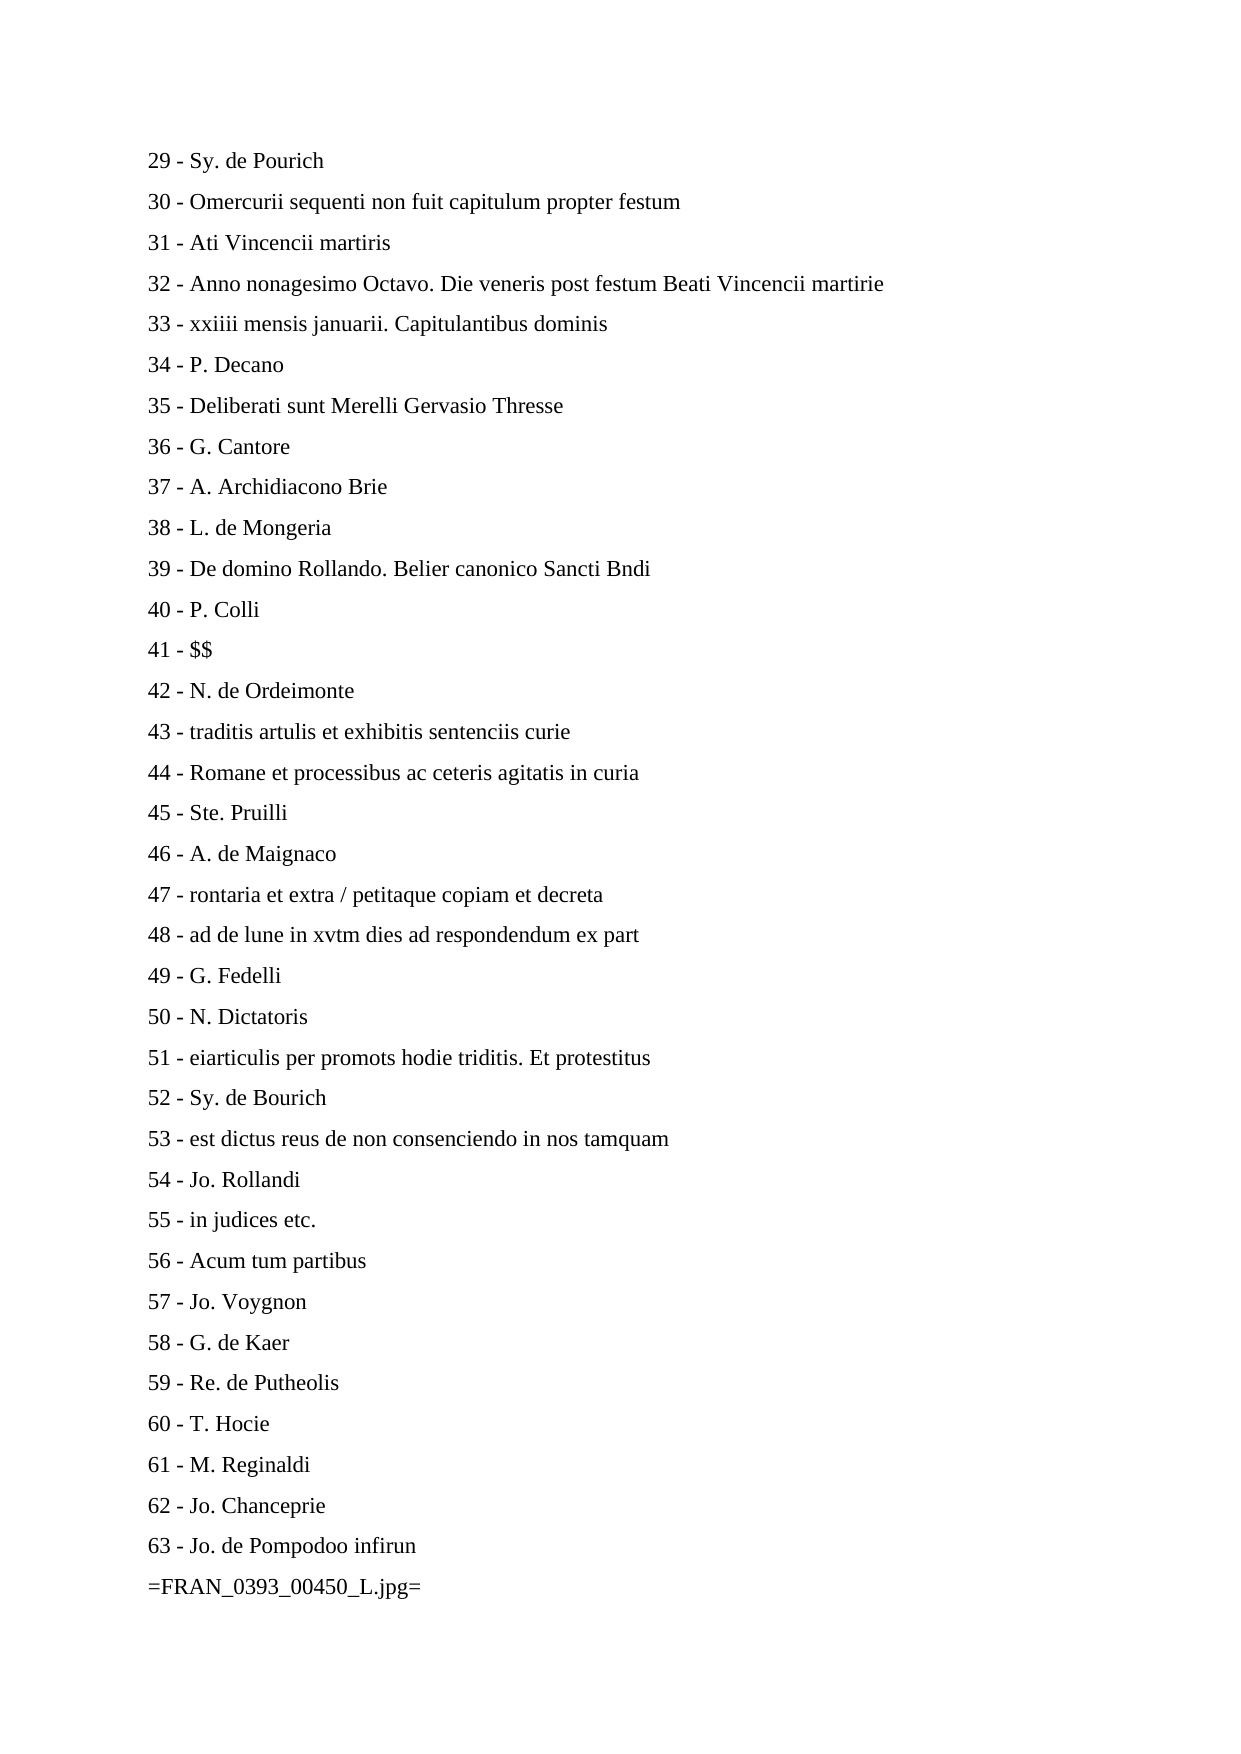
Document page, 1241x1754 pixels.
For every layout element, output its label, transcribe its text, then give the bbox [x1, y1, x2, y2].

text =FRAN_0393_00450_L.jpg= [148, 1573, 1093, 1599]
text 52 - Sy. de Bourich [148, 1084, 1093, 1111]
text 36 - G. Cantore [148, 433, 1093, 459]
text 43 - traditis artulis et exhibitis sentenciis curie [148, 718, 1093, 744]
text 49 - G. Fedelli [148, 962, 1093, 988]
text 63 - Jo. de Pompodoo infirun [148, 1532, 1093, 1559]
text 51 - eiarticulis per promots hodie triditis. Et protestitus [148, 1044, 1093, 1070]
text 31 - Ati Vincencii martiris [148, 229, 1093, 255]
text 32 - Anno nonagesimo Octavo. Die veneris post festum Beati Vincencii martirie [148, 270, 1093, 296]
text 47 - rontaria et extra / petitaque copiam et decreta [148, 881, 1093, 907]
text 42 - N. de Ordeimonte [148, 677, 1093, 703]
text 33 - xxiiii mensis januarii. Capitulantibus dominis [148, 311, 1093, 337]
text 59 - Re. de Putheolis [148, 1369, 1093, 1396]
text 45 - Ste. Pruilli [148, 799, 1093, 826]
text 48 - ad de lune in xvtm dies ad respondendum ex part [148, 921, 1093, 948]
text 46 - A. de Maignaco [148, 840, 1093, 866]
text 41 - $$ [148, 636, 1093, 663]
text 40 - P. Colli [148, 596, 1093, 622]
text 38 - L. de Mongeria [148, 514, 1093, 541]
text 56 - Acum tum partibus [148, 1247, 1093, 1274]
text 30 - Omercurii sequenti non fuit capitulum propter festum [148, 188, 1093, 215]
text 62 - Jo. Chanceprie [148, 1492, 1093, 1518]
text 29 - Sy. de Pourich [148, 148, 1093, 174]
text 55 - in judices etc. [148, 1207, 1093, 1233]
text 61 - M. Reginaldi [148, 1451, 1093, 1477]
text 44 - Romane et processibus ac ceteris agitatis in curia [148, 758, 1093, 785]
text 37 - A. Archidiacono Brie [148, 473, 1093, 500]
text 58 - G. de Kaer [148, 1329, 1093, 1355]
text 50 - N. Dictatoris [148, 1003, 1093, 1029]
text 53 - est dictus reus de non consenciendo in nos tamquam [148, 1125, 1093, 1151]
text 34 - P. Decano [148, 351, 1093, 378]
text 60 - T. Hocie [148, 1410, 1093, 1437]
text 39 - De domino Rollando. Belier canonico Sancti Bndi [148, 555, 1093, 581]
text 35 - Deliberati sunt Merelli Gervasio Thresse [148, 392, 1093, 418]
text 54 - Jo. Rollandi [148, 1166, 1093, 1192]
text 57 - Jo. Voygnon [148, 1288, 1093, 1314]
